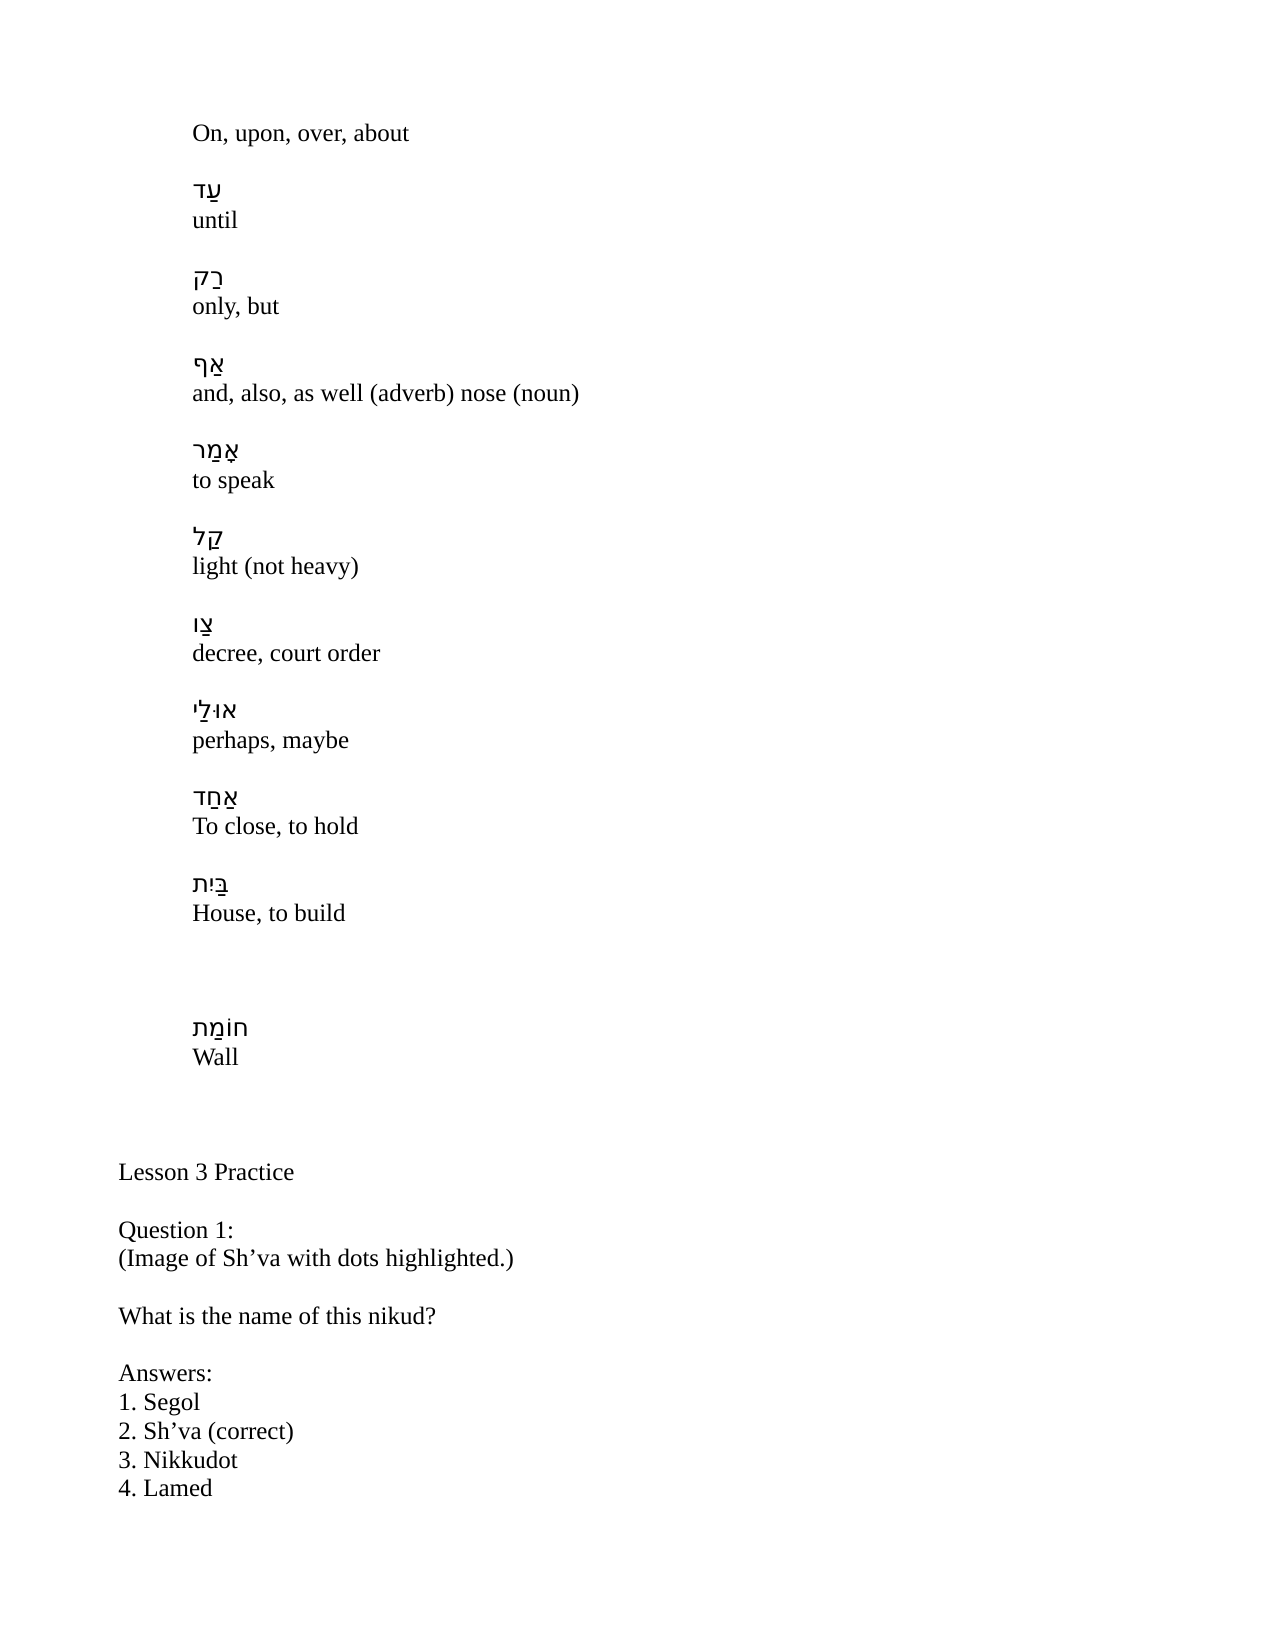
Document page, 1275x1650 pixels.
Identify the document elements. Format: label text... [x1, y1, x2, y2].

text עַד [192, 176, 1157, 205]
text until [192, 205, 1157, 233]
text בַּיִת [192, 869, 1157, 898]
text צַו [192, 609, 1157, 638]
text light (not heavy) [192, 551, 1157, 580]
text Wall [192, 1042, 1157, 1071]
text On, upon, over, about [192, 118, 1157, 147]
text 2. Sh’va (correct) [118, 1416, 1157, 1445]
text אַף [192, 349, 1157, 378]
text 4. Lamed [118, 1473, 1157, 1502]
text only, but [192, 291, 1157, 320]
text What is the name of this nikud? [118, 1301, 1157, 1330]
text 1. Segol [118, 1387, 1157, 1416]
text (Image of Sh’va with dots highlighted.) [118, 1243, 1157, 1272]
text decree, court order [192, 638, 1157, 667]
text אוּלַי [192, 696, 1157, 725]
text אַחַד [192, 782, 1157, 811]
text and, also, as well (adverb) nose (noun) [192, 378, 1157, 407]
text House, to build [192, 898, 1157, 927]
text To close, to hold [192, 811, 1157, 840]
text רַק [192, 262, 1157, 291]
text 3. Nikkudot [118, 1445, 1157, 1473]
text קַל [192, 522, 1157, 551]
text אָמַר [192, 436, 1157, 465]
text Lesson 3 Practice [118, 1157, 1157, 1186]
text Question 1: [118, 1215, 1157, 1243]
text חוֹמַת [192, 1013, 1157, 1042]
text to speak [192, 465, 1157, 493]
text perhaps, maybe [192, 725, 1157, 753]
text Answers: [118, 1358, 1157, 1387]
